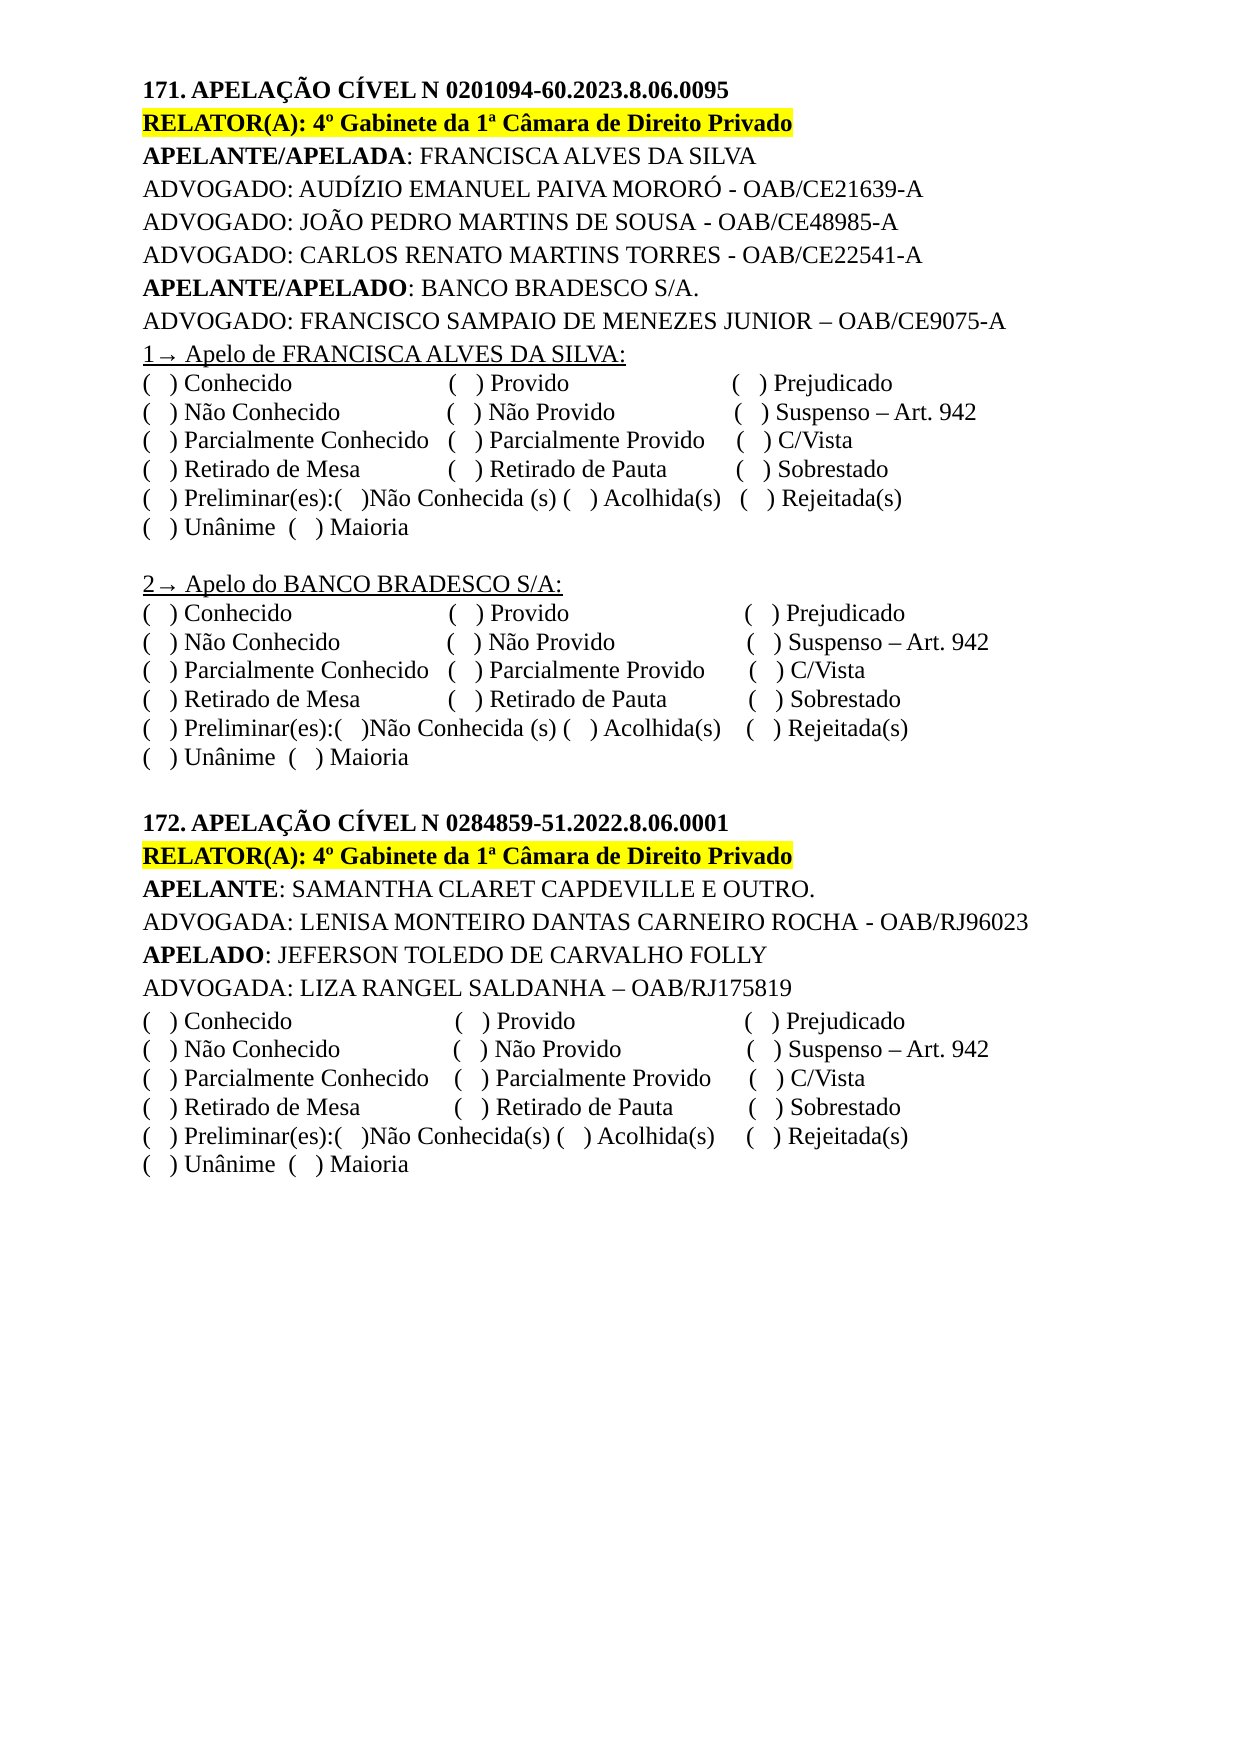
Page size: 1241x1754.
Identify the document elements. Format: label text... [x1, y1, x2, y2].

text ( ) Unânime ( ) Maioria 172. APELAÇÃO CÍVEL N 0284859-51.2022.8.06.0001 RELATOR(A): 4º Gabinete da 1ª Câmara de Direito Privado APELANTE: SAMANTHA CLARET CAPDEVILLE E OUTRO. ADVOGADA: LENISA MONTEIRO DANTAS CARNEIRO ROCHA - OAB/RJ96023 APELADO: JEFERSON TOLEDO DE CARVALHO FOLLY ADVOGADA: LIZA RANGEL SALDANHA – OAB/RJ175819 [142, 742, 1141, 1002]
text ( ) Retirado de Mesa ( ) Retirado de Pauta ( ) Sobrestado [142, 454, 1158, 483]
text ( ) Parcialmente Conhecido ( ) Parcialmente Provido ( ) C/Vista [142, 425, 1158, 454]
text 1→ Apelo de FRANCISCA ALVES DA SILVA: [142, 339, 1141, 368]
text ( ) Preliminar(es):( )Não Conhecida (s) ( ) Acolhida(s) ( ) Rejeitada(s) [142, 483, 1158, 512]
text ( ) Unânime ( ) Maioria [142, 1149, 1141, 1244]
text ( ) Preliminar(es):( )Não Conhecida (s) ( ) Acolhida(s) ( ) Rejeitada(s) [142, 713, 1158, 742]
text ( ) Não Conhecido ( ) Não Provido ( ) Suspenso – Art. 942 [142, 1034, 1158, 1063]
text ( ) Conhecido ( ) Provido ( ) Prejudicado [142, 368, 1141, 397]
text ( ) Retirado de Mesa ( ) Retirado de Pauta ( ) Sobrestado [142, 684, 1158, 713]
text 2→ Apelo do BANCO BRADESCO S/A: [142, 569, 1141, 598]
text 171. APELAÇÃO CÍVEL N 0201094-60.2023.8.06.0095 RELATOR(A): 4º Gabinete da 1ª Câmara de Direito Privado APELANTE/APELADA: FRANCISCA ALVES DA SILVA ADVOGADO: AUDÍZIO EMANUEL PAIVA MORORÓ - OAB/CE21639-A ADVOGADO: JOÃO PEDRO MARTINS DE SOUSA - OAB/CE48985-A ADVOGADO: CARLOS RENATO MARTINS TORRES - OAB/CE22541-A APELANTE/APELADO: BANCO BRADESCO S/A. ADVOGADO: FRANCISCO SAMPAIO DE MENEZES JUNIOR – OAB/CE9075-A [142, 75, 1141, 335]
text ( ) Parcialmente Conhecido ( ) Parcialmente Provido ( ) C/Vista [142, 1063, 1158, 1092]
text ( ) Retirado de Mesa ( ) Retirado de Pauta ( ) Sobrestado [142, 1092, 1158, 1121]
text ( ) Conhecido ( ) Provido ( ) Prejudicado [142, 1006, 1141, 1034]
text ( ) Não Conhecido ( ) Não Provido ( ) Suspenso – Art. 942 [142, 397, 1158, 425]
text ( ) Não Conhecido ( ) Não Provido ( ) Suspenso – Art. 942 [142, 627, 1158, 655]
text ( ) Parcialmente Conhecido ( ) Parcialmente Provido ( ) C/Vista [142, 655, 1158, 684]
text ( ) Conhecido ( ) Provido ( ) Prejudicado [142, 598, 1141, 627]
text ( ) Preliminar(es):( )Não Conhecida(s) ( ) Acolhida(s) ( ) Rejeitada(s) [142, 1121, 1158, 1149]
text ( ) Unânime ( ) Maioria [142, 512, 1158, 540]
